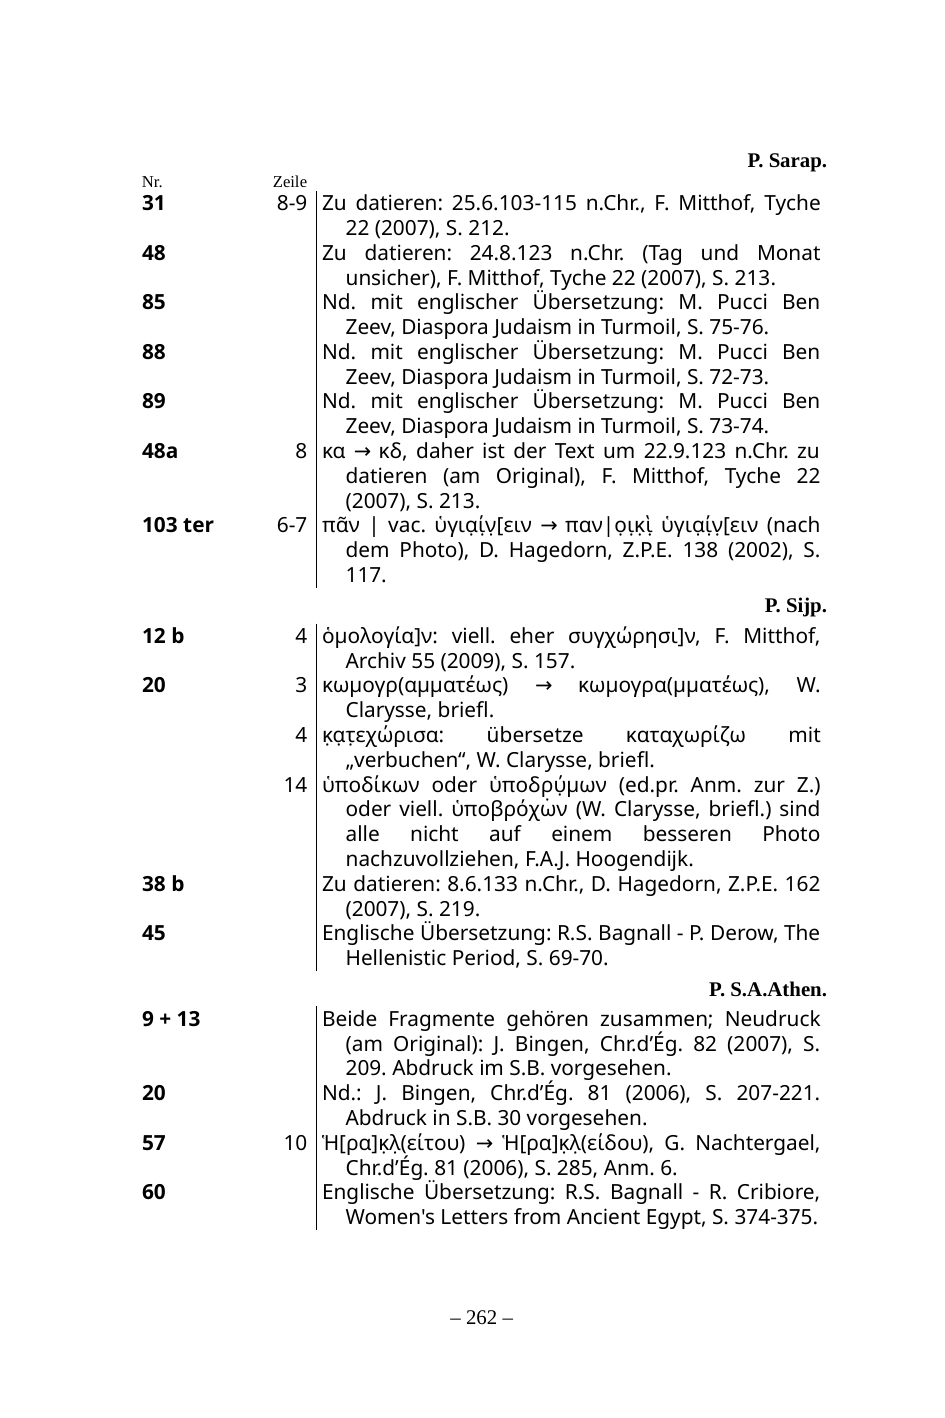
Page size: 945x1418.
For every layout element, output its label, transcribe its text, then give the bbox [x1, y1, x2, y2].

table_cell κα → κδ, daher ist der Text um 22.9.123 n.Chr. zu datieren (am Original), F. Mitthof, Tyche 22 (2007), S. 213. [317, 439, 827, 513]
table_header 9 + 13 [136, 1006, 316, 1081]
table_cell Nd.: J. Bingen, Chr.d’Ég. 81 (2006), S. 207-221. Abdruck in S.B. 30 vorgesehen. [317, 1081, 827, 1130]
table_cell 20 [136, 1081, 316, 1130]
table_cell Englische Übersetzung: R.S. Bagnall - R. Cribiore, Women's Letters from Ancient Egypt, S. 374-375. [317, 1180, 827, 1229]
table_cell 3 [224, 673, 316, 723]
table_cell 4 [224, 723, 316, 772]
table_cell Nd. mit englischer Übersetzung: M. Pucci Ben Zeev, Diaspora Judaism in Turmoil, S. 72-73. [317, 340, 827, 389]
table_cell [136, 772, 224, 871]
table_cell 31 [136, 191, 224, 240]
table_cell 45 [136, 921, 316, 971]
table_header 4 [224, 624, 316, 673]
table_cell Englische Übersetzung: R.S. Bagnall - P. Derow, The Hellenistic Period, S. 69-70. [317, 921, 827, 971]
table_cell 10 [224, 1130, 316, 1180]
table_cell 20 [136, 673, 224, 723]
subtitle P. S.A.Athen. [136, 976, 827, 1001]
table_cell 88 [136, 340, 316, 389]
table_cell [136, 723, 224, 772]
table_cell ὑποδίκων oder ὑποδρ̣ύ̣μων (ed.pr. Anm. zur Z.) oder viell. ὑποβρόχων (W. Clarysse, briefl.) sind alle nicht auf einem besseren Photo nachzuvollziehen, F.A.J. Hoogendijk. [317, 772, 827, 871]
table_cell Zu datieren: 25.6.103-115 n.Chr., F. Mitthof, Tyche 22 (2007), S. 212. [317, 191, 827, 240]
table_cell κωμογρ(αμματέως) → κωμογρα(μματέως), W. Clarysse, briefl. [317, 673, 827, 723]
table_cell 89 [136, 389, 316, 439]
table_cell 38 b [136, 871, 316, 921]
subtitle P. Sijp. [136, 593, 827, 617]
table_cell 48a [136, 439, 224, 513]
table_header ὁμολογία]ν: viell. eher συγχώρησι]ν, F. Mitthof, Archiv 55 (2009), S. 157. [317, 624, 827, 673]
table_cell 48 [136, 240, 316, 290]
table_cell 8-9 [224, 191, 316, 240]
table_cell Zu datieren: 8.6.133 n.Chr., D. Hagedorn, Z.P.E. 162 (2007), S. 219. [317, 871, 827, 921]
table_cell 8 [224, 439, 316, 513]
table_cell 103 ter [136, 513, 224, 587]
table_cell 6-7 [224, 513, 316, 587]
table_cell Nd. mit englischer Übersetzung: M. Pucci Ben Zeev, Diaspora Judaism in Turmoil, S. 73-74. [317, 389, 827, 439]
table_cell 85 [136, 290, 316, 339]
table_cell πᾶν | vac. ὑγια̣ί̣ν̣[ειν → παν|ο̣ι̣κ̣ὶ̣ ὑγια̣ί̣ν̣[ειν (nach dem Photo), D. Hagedorn, Z.P.E. 138 (2002), S. 117. [317, 513, 827, 587]
table_cell 57 [136, 1130, 224, 1180]
table_cell 14 [224, 772, 316, 871]
table_cell Ἡ[ρα]κ̣λ̣(είτου) → Ἡ[ρα]κ̣λ̣(είδου), G. Nachtergael, Chr.d’Ég. 81 (2006), S. 285, Anm. 6. [317, 1130, 827, 1180]
table_header Beide Fragmente gehören zusammen; Neudruck (am Original): J. Bingen, Chr.d’Ég. 82 (2007), S. 209. Abdruck im S.B. vorgesehen. [317, 1006, 827, 1081]
table_cell 60 [136, 1180, 316, 1229]
table_cell Nd. mit englischer Übersetzung: M. Pucci Ben Zeev, Diaspora Judaism in Turmoil, S. 75-76. [317, 290, 827, 339]
table_cell κ̣α̣τ̣εχώρισα: übersetze καταχωρίζω mit „verbuchen“, W. Clarysse, briefl. [317, 723, 827, 772]
table_cell Zu datieren: 24.8.123 n.Chr. (Tag und Monat unsicher), F. Mitthof, Tyche 22 (2007), S. 213. [317, 240, 827, 290]
table_header 12 b [136, 624, 224, 673]
